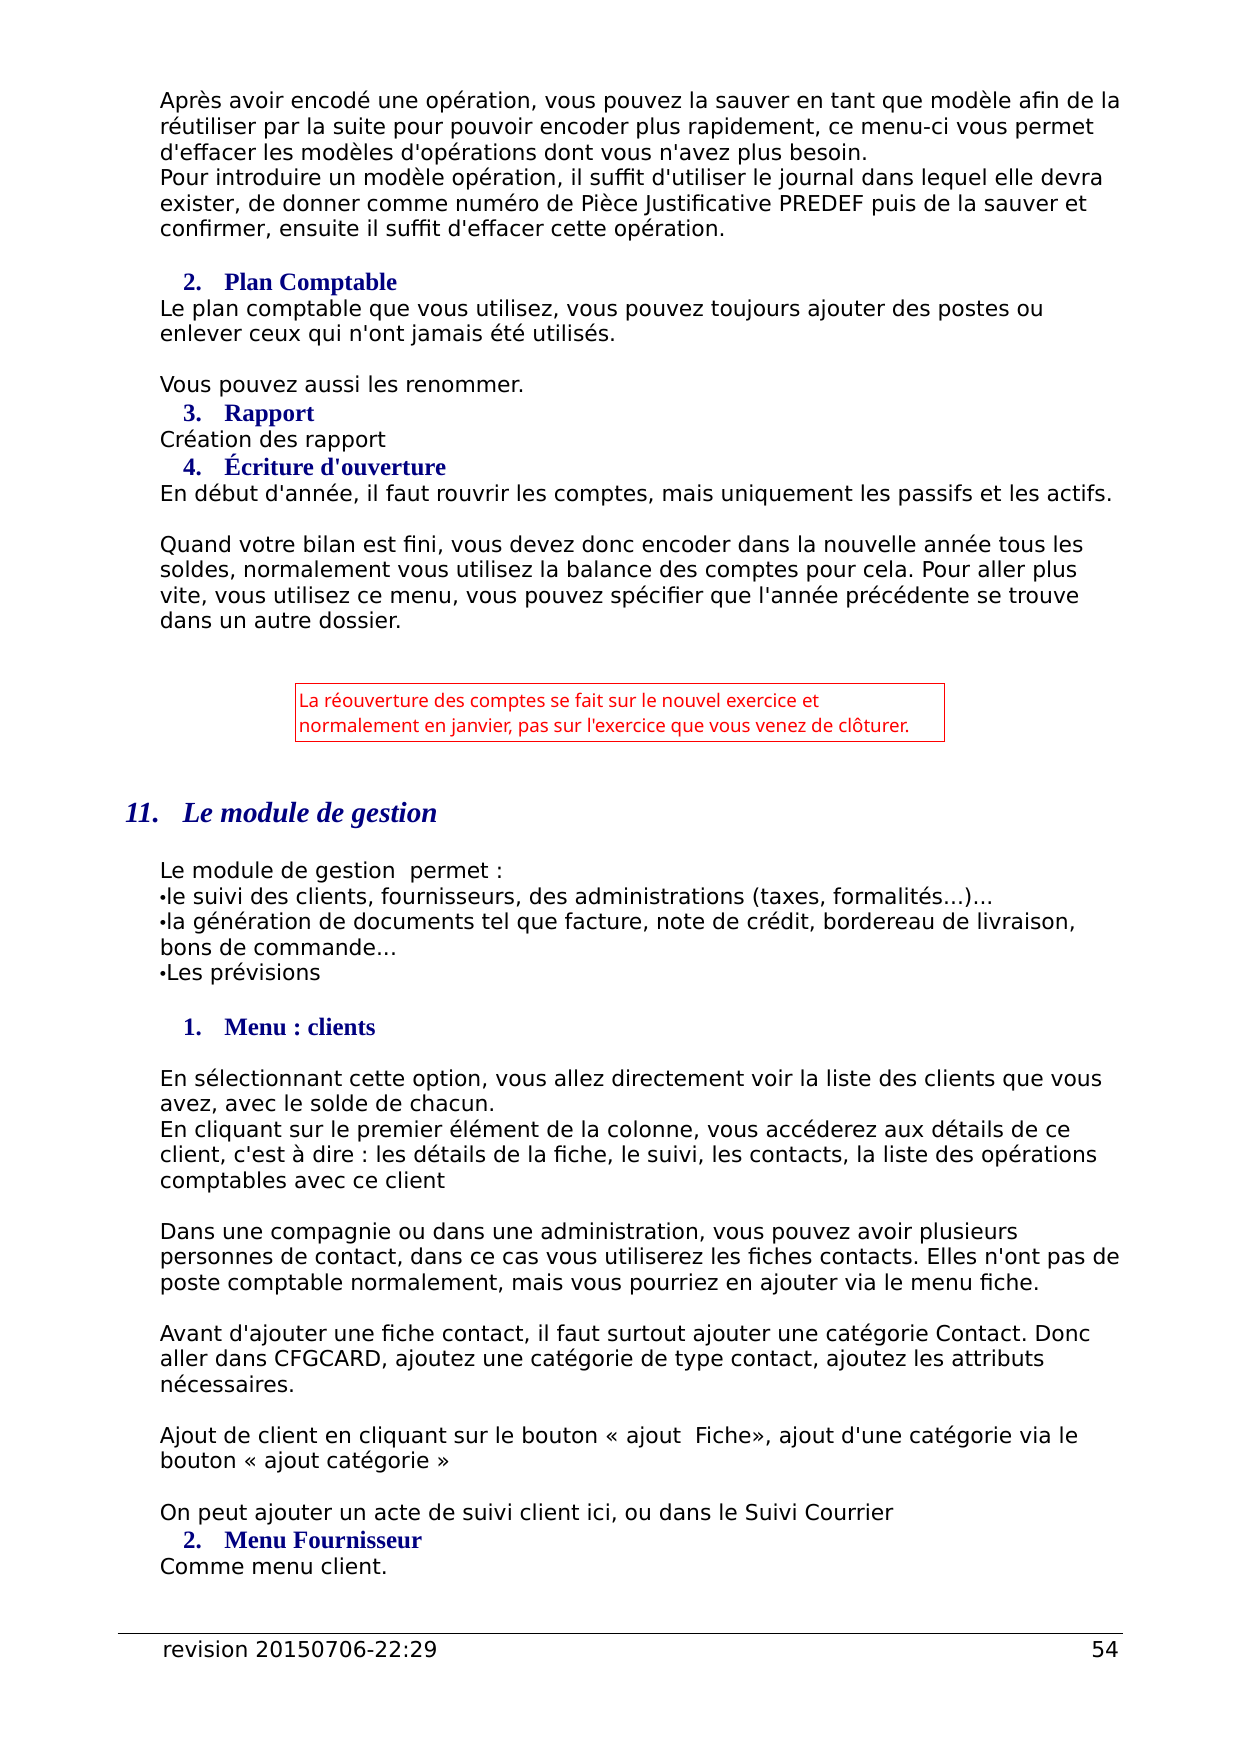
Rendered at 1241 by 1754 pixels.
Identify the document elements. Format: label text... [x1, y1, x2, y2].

list Les prévisions [159, 961, 1123, 986]
text Après avoir encodé une opération, vous pouvez la sauver en tant que modèle afin de la réutiliser par la suite pour pouvoir encoder plus rapidement, ce menu-ci vous permet d'effacer les modèles d'opérations dont vous n'avez plus besoin. [159, 88, 1123, 165]
text La réouverture des comptes se fait sur le nouvel exercice et normalement en janvier, pas sur l'exercice que vous venez de clôturer. [296, 684, 944, 741]
subtitle Plan Comptable [177, 267, 1123, 296]
text Vous pouvez aussi les renommer. [159, 372, 1123, 398]
text Ajout de client en cliquant sur le bouton « ajout Fiche», ajout d'une catégorie via le bouton « ajout catégorie » [159, 1423, 1123, 1474]
text En cliquant sur le premier élément de la colonne, vous accéderez aux détails de ce client, c'est à dire : les détails de la fiche, le suivi, les contacts, la liste des opérations comptables avec ce client [159, 1117, 1123, 1193]
subtitle Menu : clients [177, 1012, 1123, 1040]
text Pour introduire un modèle opération, il suffit d'utiliser le journal dans lequel elle devra exister, de donner comme numéro de Pièce Justificative PREDEF puis de la sauver et confirmer, ensuite il suffit d'effacer cette opération. [159, 165, 1123, 242]
list la génération de documents tel que facture, note de crédit, bordereau de livraison, bons de commande... [159, 909, 1123, 961]
text Comme menu client. [159, 1554, 1123, 1579]
list le suivi des clients, fournisseurs, des administrations (taxes, formalités...)... [159, 884, 1123, 909]
text En sélectionnant cette option, vous allez directement voir la liste des clients que vous avez, avec le solde de chacun. [159, 1066, 1123, 1117]
subtitle Menu Fournisseur [177, 1525, 1123, 1554]
subtitle Écriture d'ouverture [177, 452, 1123, 481]
text Création des rapport [159, 427, 1123, 452]
text Le plan comptable que vous utilisez, vous pouvez toujours ajouter des postes ou enlever ceux qui n'ont jamais été utilisés. [159, 296, 1123, 347]
text En début d'année, il faut rouvrir les comptes, mais uniquement les passifs et les actifs. [159, 481, 1123, 507]
text Le module de gestion permet : [159, 858, 1123, 884]
subtitle Rapport [177, 398, 1123, 427]
text Quand votre bilan est fini, vous devez donc encoder dans la nouvelle année tous les soldes, normalement vous utilisez la balance des comptes pour cela. Pour aller plus vite, vous utilisez ce menu, vous pouvez spécifier que l'année précédente se trouve dans un autre dossier. [159, 532, 1123, 634]
text On peut ajouter un acte de suivi client ici, ou dans le Suivi Courrier [159, 1500, 1123, 1525]
text Dans une compagnie ou dans une administration, vous pouvez avoir plusieurs personnes de contact, dans ce cas vous utiliserez les fiches contacts. Elles n'ont pas de poste comptable normalement, mais vous pourriez en ajouter via le menu fiche. [159, 1219, 1123, 1296]
text Avant d'ajouter une fiche contact, il faut surtout ajouter une catégorie Contact. Donc aller dans CFGCARD, ajoutez une catégorie de type contact, ajoutez les attributs nécessaires. [159, 1321, 1123, 1398]
subtitle Le module de gestion [117, 795, 1123, 829]
